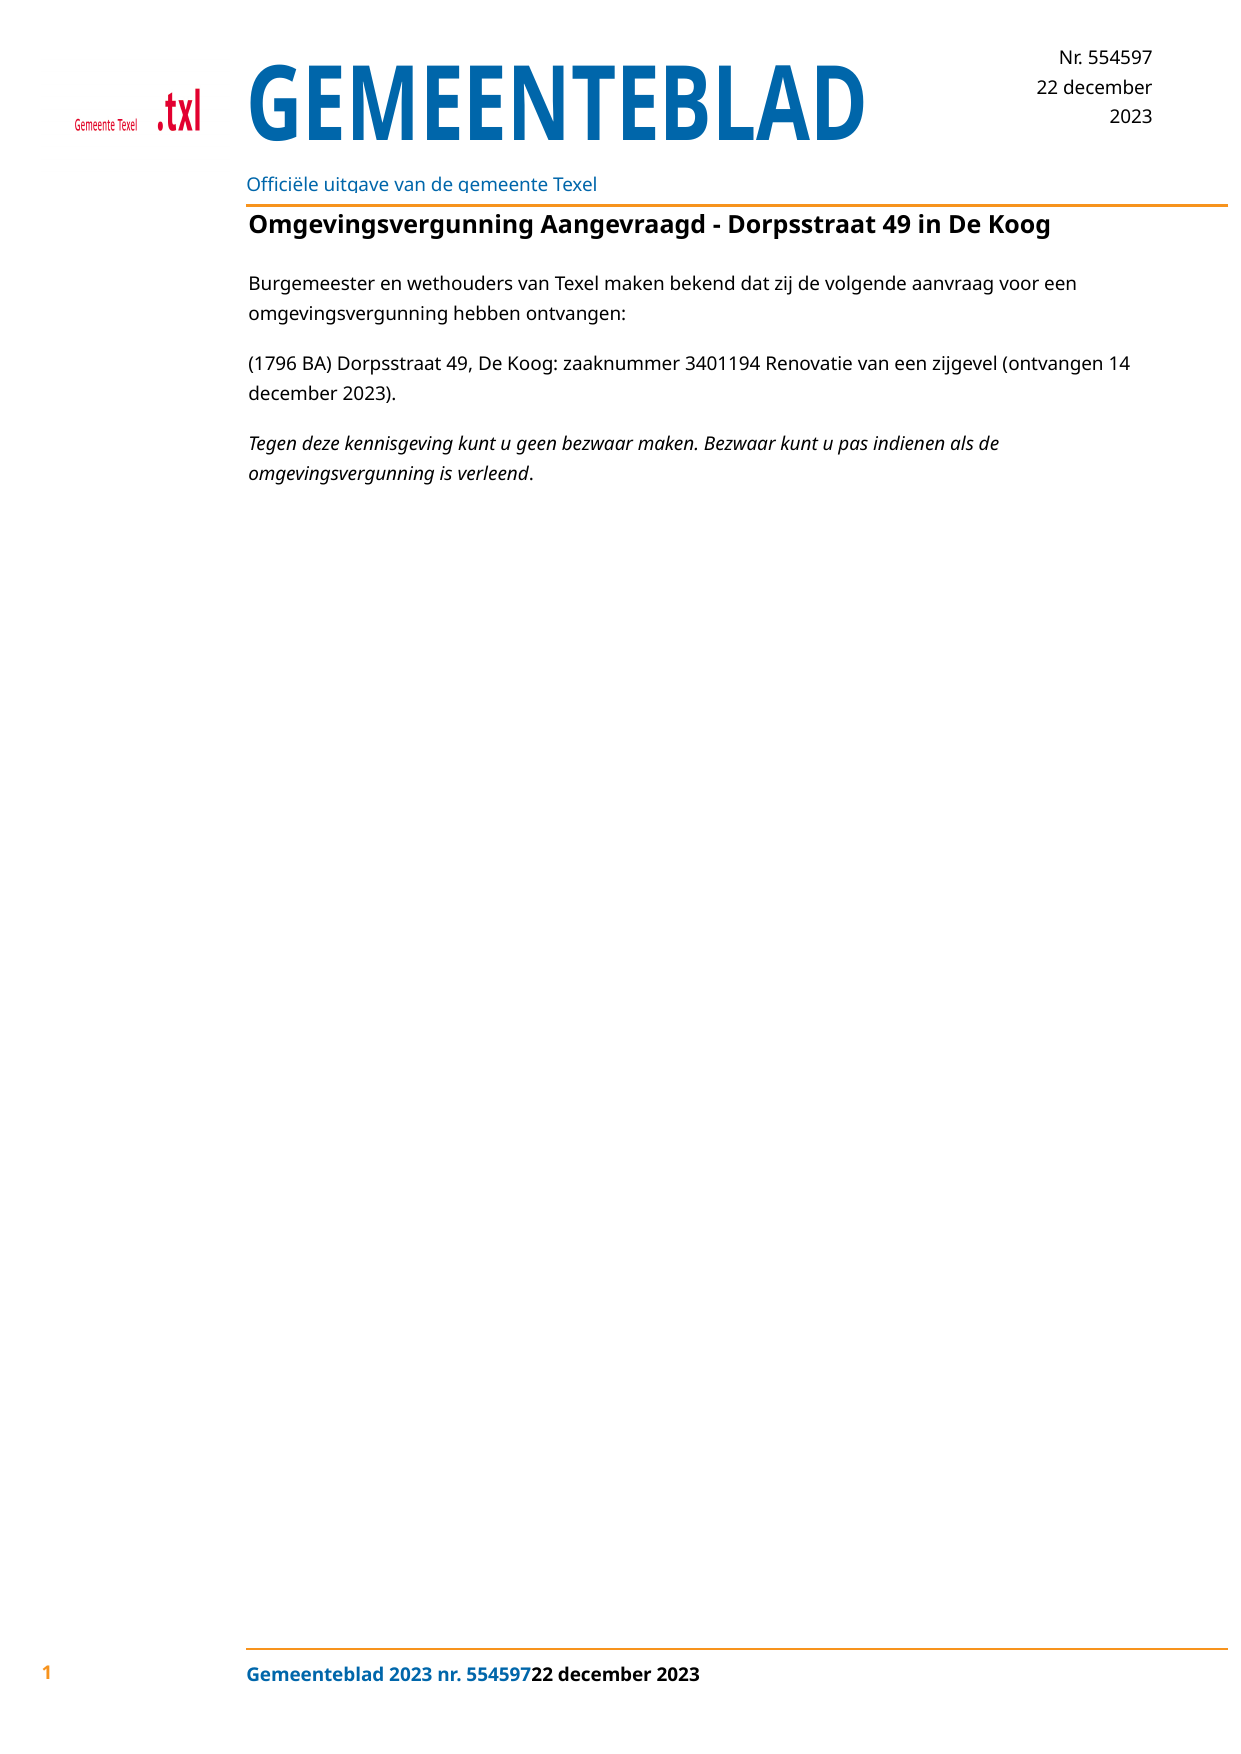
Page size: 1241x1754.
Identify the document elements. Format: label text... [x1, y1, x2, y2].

text Tegen deze kennisgeving kunt u geen bezwaar maken. Bezwaar kunt u pas indienen als de omgevingsvergunning is verleend. [248, 430, 1152, 486]
text Omgevingsvergunning Aangevraagd - Dorpsstraat 49 in De Koog [248, 207, 1152, 241]
picture [41, 47, 231, 172]
text (1796 BA) Dorpsstraat 49, De Koog: zaaknummer 3401194 Renovatie van een zijgevel (ontvangen 14 december 2023). [248, 350, 1152, 406]
text Burgemeester en wethouders van Texel maken bekend dat zij de volgende aanvraag voor een omgevingsvergunning hebben ontvangen: [248, 270, 1152, 326]
